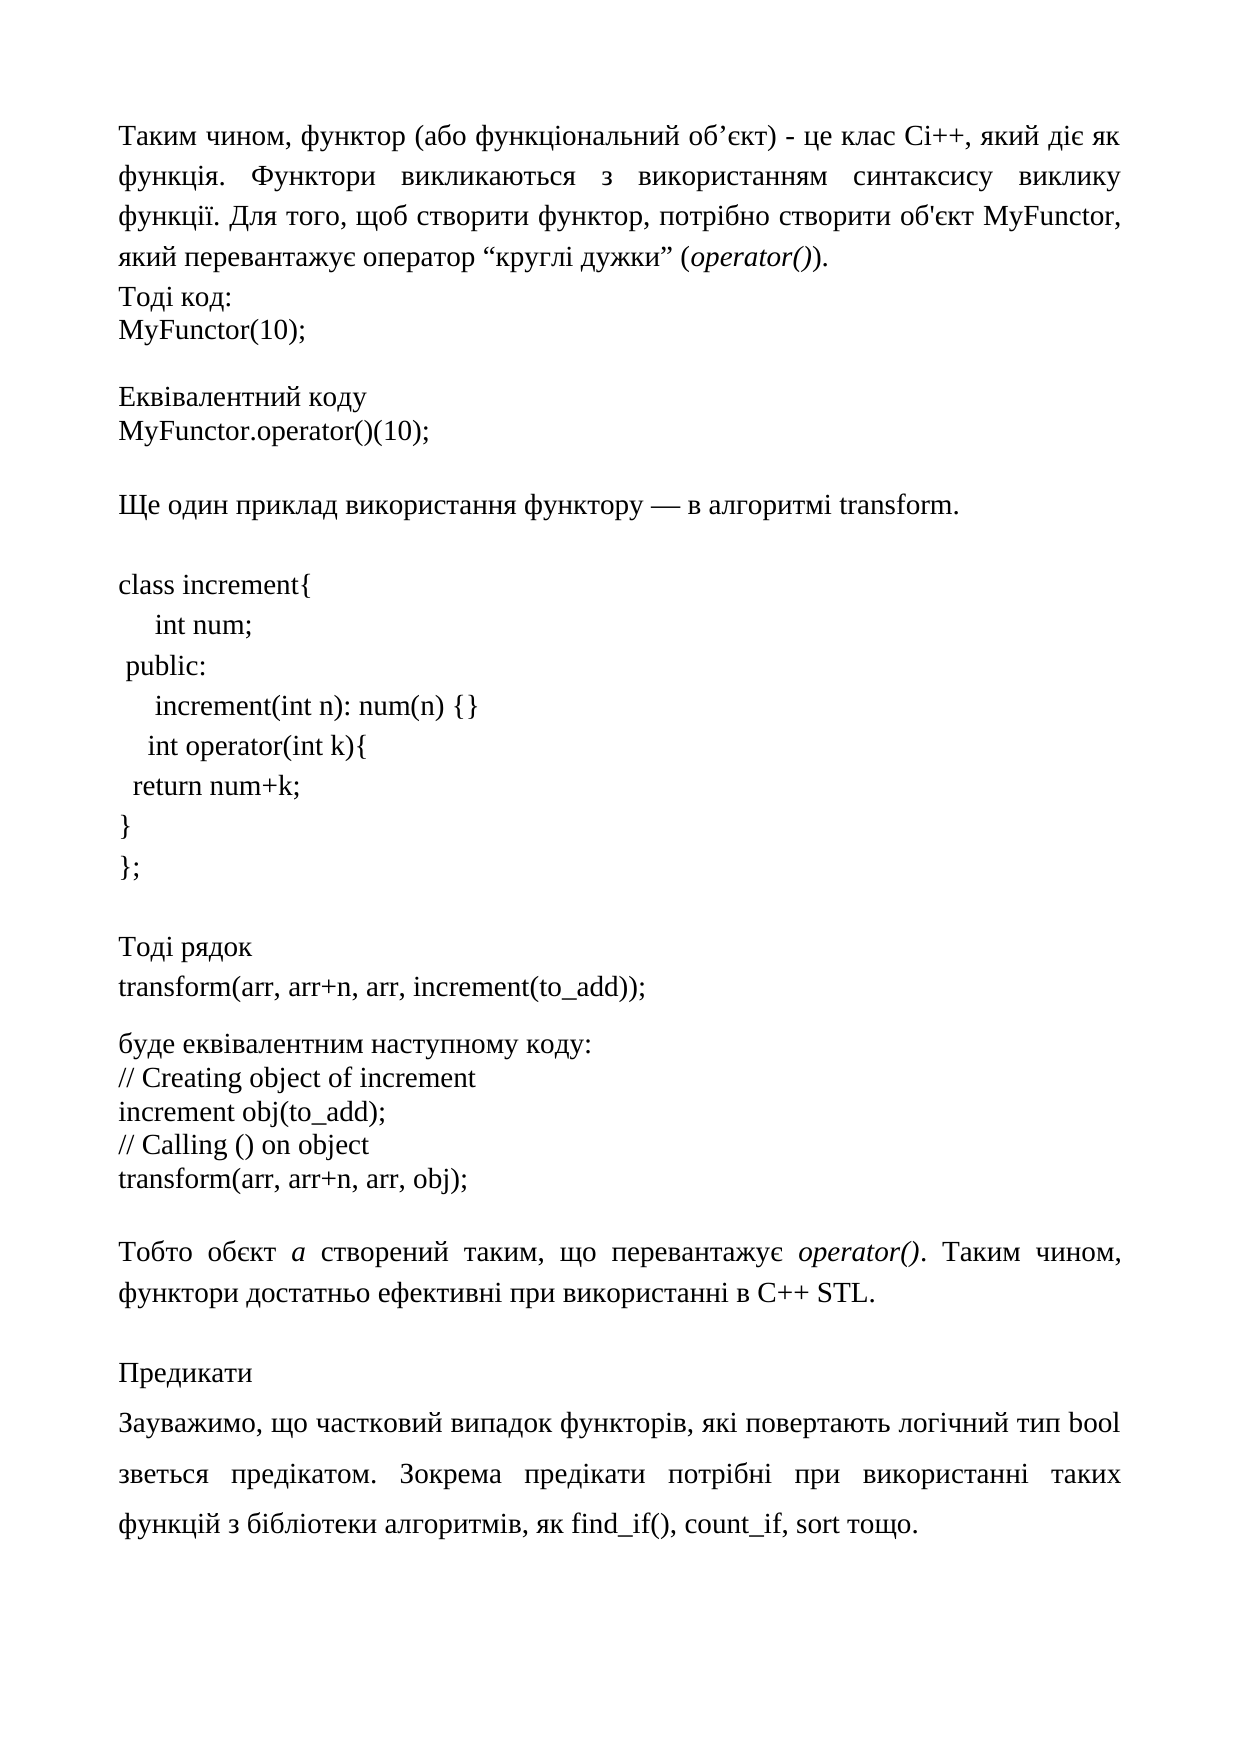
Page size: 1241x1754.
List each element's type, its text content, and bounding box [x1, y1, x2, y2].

text transform(arr, arr+n, arr, increment(to_add)); [118, 969, 1122, 1003]
text // Creating object of increment [118, 1060, 1122, 1094]
text transform(arr, arr+n, arr, obj); [118, 1161, 1122, 1194]
text int operator(int k){ [118, 728, 1122, 762]
text Тоді код: [118, 279, 1122, 312]
text Зауважимо, що частковий випадок функторів, які повертають логічний тип bool зветься предікатом. Зокрема предікати потрібні при використанні таких функцій з бібліотеки алгоритмів, як find_if(), count_if, sort тощо. [118, 1405, 1122, 1539]
text public: [118, 648, 1122, 681]
text increment(int n): num(n) {} [118, 688, 1122, 721]
text increment obj(to_add); [118, 1094, 1122, 1127]
text MyFunctor(10); [118, 312, 1122, 346]
text class increment{ [118, 567, 1122, 601]
text int num; [118, 607, 1122, 641]
text буде еквівалентним наступному коду: [118, 1027, 1122, 1060]
text // Calling () on object [118, 1127, 1122, 1161]
text Еквівалентний коду [118, 379, 1122, 413]
text Ще один приклад використання функтору — в алгоритмі transform. [118, 487, 1122, 520]
text } [118, 808, 1122, 842]
text Тоді рядок [118, 929, 1122, 963]
text }; [118, 849, 1122, 882]
text Предикати [118, 1355, 1122, 1389]
text Таким чином, функтор (або функціональний об’єкт) - це клас Сі++, який діє як функція. Функтори викликаються з використанням синтаксису виклику функції. Для того, щоб створити функтор, потрібно створити об'єкт MyFunctor, який перевантажує оператор “круглі дужки” (operator()). [118, 118, 1122, 272]
text MyFunctor.operator()(10); [118, 413, 1122, 447]
text return num+k; [118, 768, 1122, 802]
text Тобто обєкт a створений таким, що перевантажує operator(). Таким чином, функтори достатньо ефективні при використанні в C++ STL. [118, 1234, 1122, 1308]
